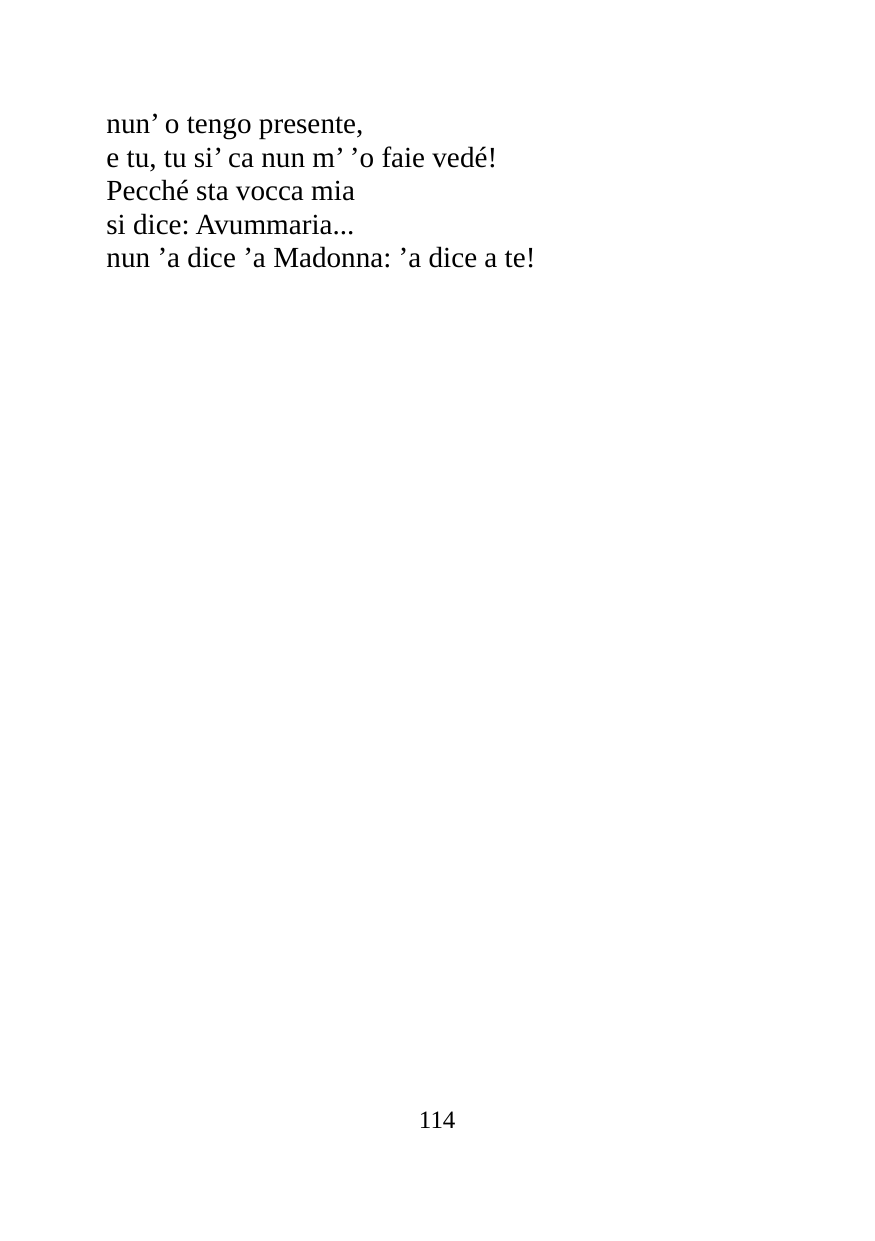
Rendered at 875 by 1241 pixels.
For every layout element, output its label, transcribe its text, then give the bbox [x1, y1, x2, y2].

text Pecché sta vocca mia [106, 173, 768, 207]
text si dice: Avummaria... [106, 207, 768, 240]
text nun’ o tengo presente, [106, 106, 768, 140]
text e tu, tu si’ ca nun m’ ’o faie vedé! [106, 140, 768, 173]
text nun ’a dice ’a Madonna: ’a dice a te! [106, 240, 768, 274]
